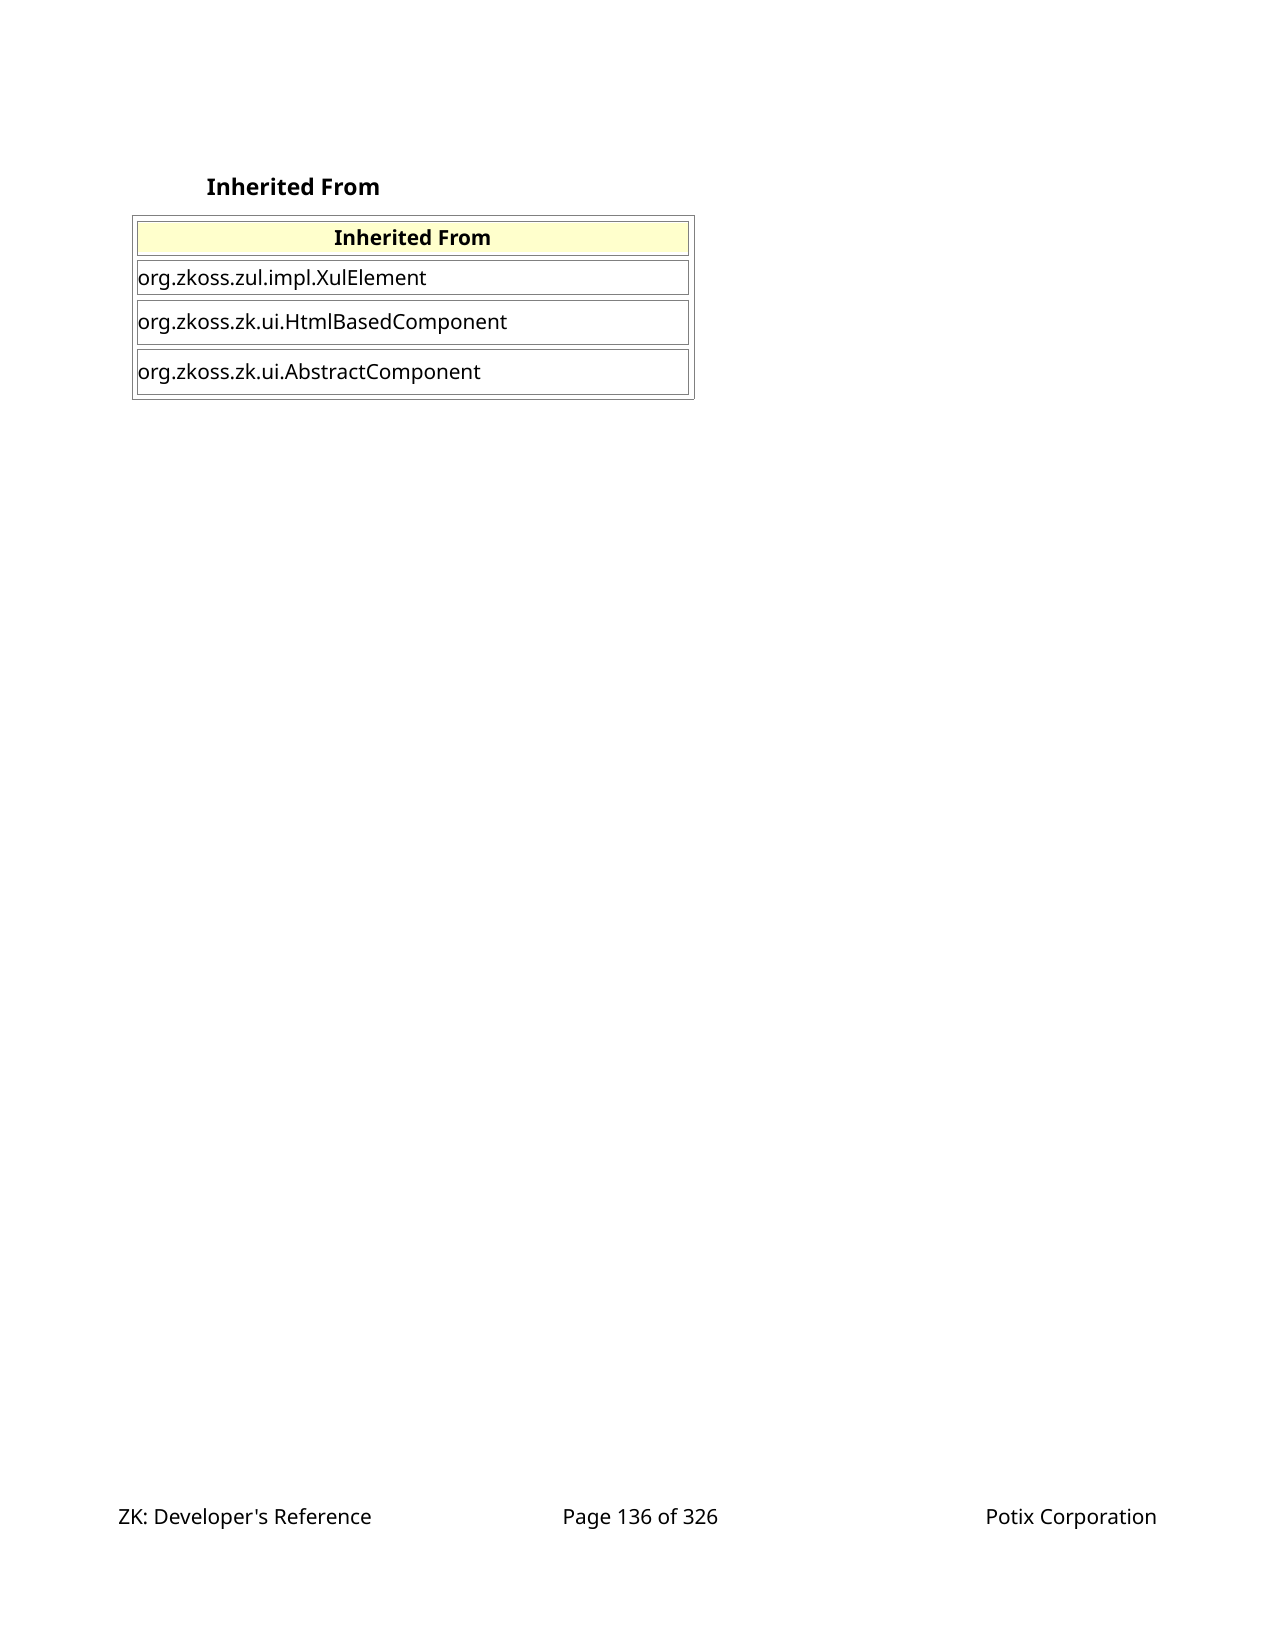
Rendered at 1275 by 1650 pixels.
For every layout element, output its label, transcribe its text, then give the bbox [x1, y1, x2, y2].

table_cell org.zkoss.zk.ui.HtmlBasedComponent [134, 294, 691, 344]
subtitle Inherited From [207, 171, 1157, 203]
table_cell org.zkoss.zk.ui.AbstractComponent [134, 344, 691, 394]
table_header Inherited From [134, 216, 691, 254]
table_cell org.zkoss.zul.impl.XulElement [134, 255, 691, 294]
